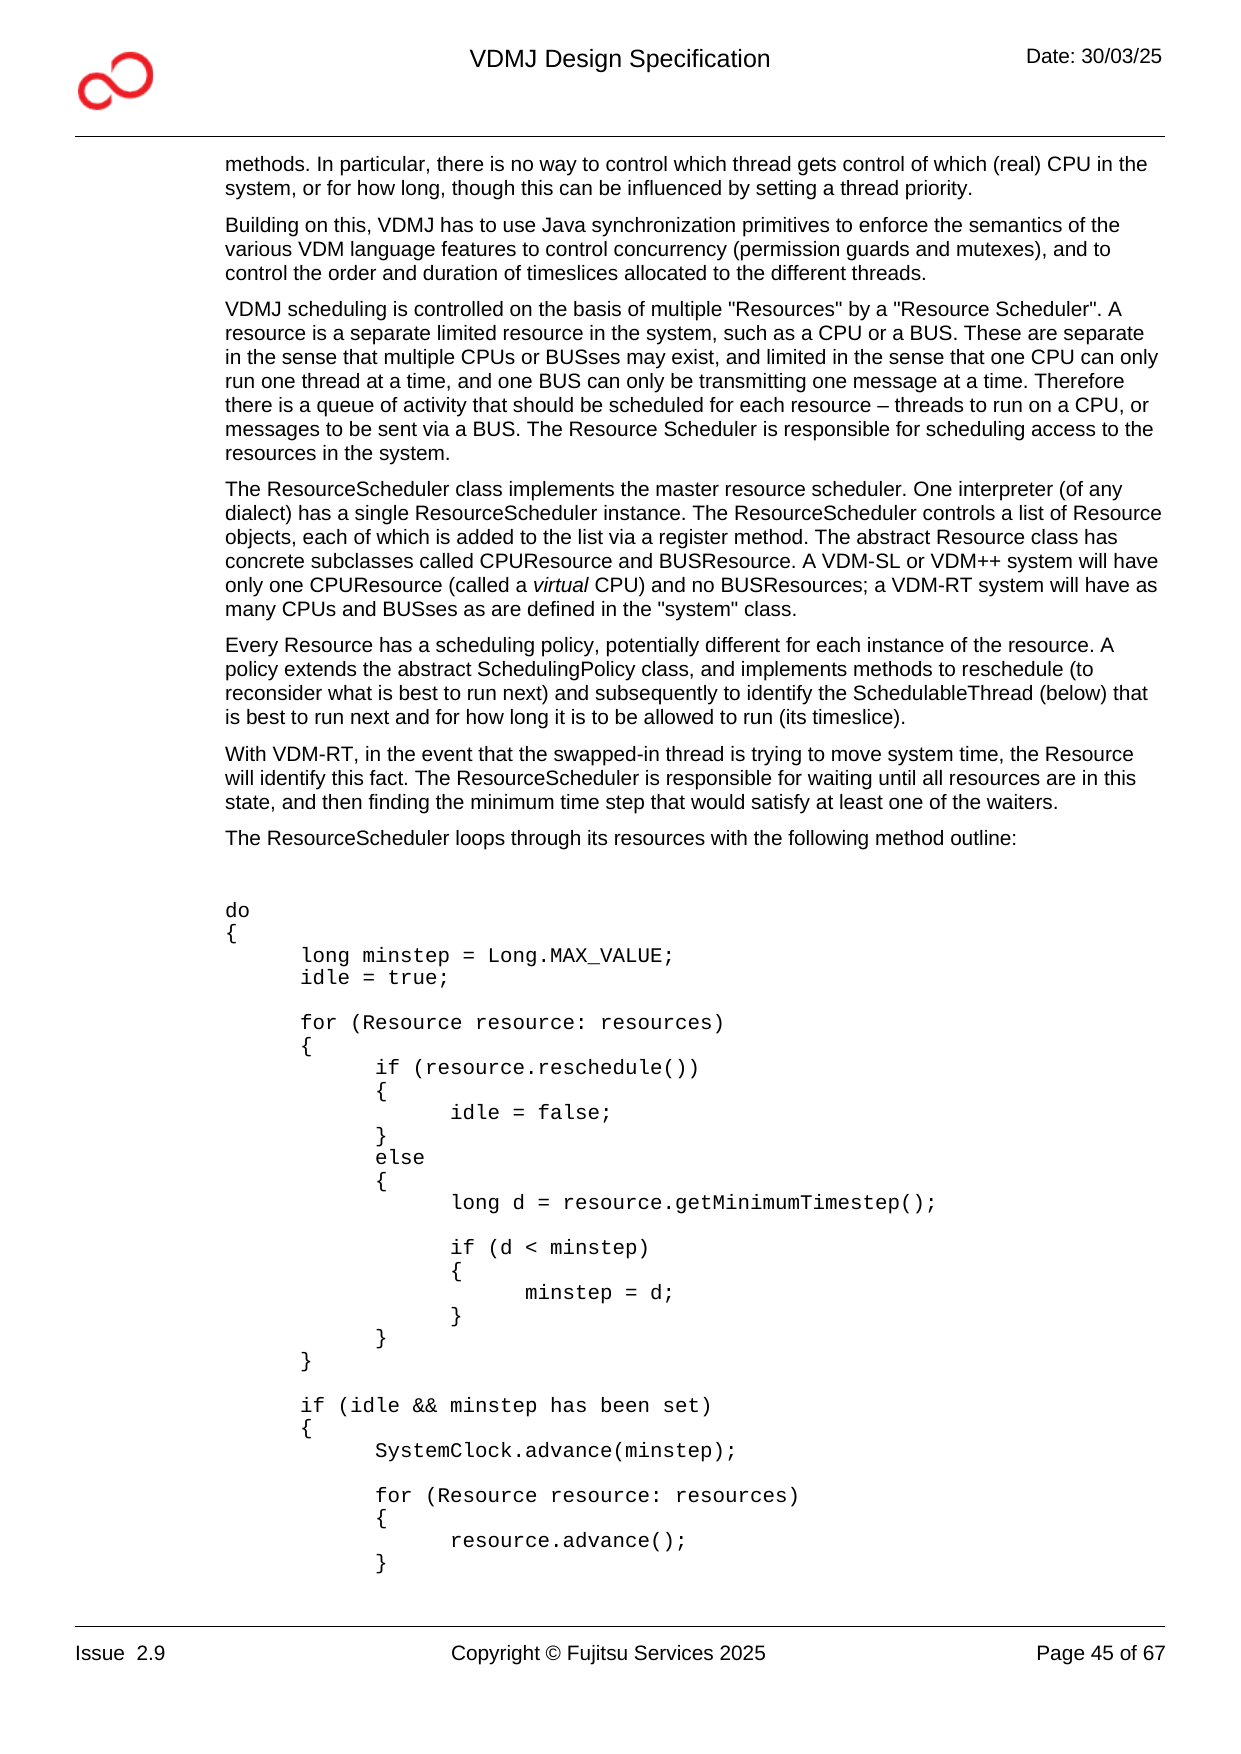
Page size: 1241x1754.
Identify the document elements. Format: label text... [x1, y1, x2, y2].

text } [225, 1124, 1165, 1147]
text SystemClock.advance(minstep); [225, 1439, 1165, 1462]
picture [78, 44, 153, 120]
text for (Resource resource: resources) [225, 1012, 1165, 1034]
text methods. In particular, there is no way to control which thread gets control of which (real) CPU in the system, or for how long, though this can be influenced by setting a thread priority. [225, 152, 1165, 200]
text else [225, 1147, 1165, 1169]
text long d = resource.getMinimumTimestep(); [225, 1192, 1165, 1214]
text VDMJ scheduling is controlled on the basis of multiple "Resources" by a "Resource Scheduler". A resource is a separate limited resource in the system, such as a CPU or a BUS. These are separate in the sense that multiple CPUs or BUSses may exist, and limited in the sense that one CPU can only run one thread at a time, and one BUS can only be transmitting one message at a time. Therefore there is a queue of activity that should be scheduled for each resource – threads to run on a CPU, or messages to be sent via a BUS. The Resource Scheduler is responsible for scheduling access to the resources in the system. [225, 297, 1165, 465]
text if (resource.reschedule()) [225, 1057, 1165, 1079]
text idle = true; [225, 967, 1165, 989]
text With VDM-RT, in the event that the swapped-in thread is trying to move system time, the Resource will identify this fact. The ResourceScheduler is responsible for waiting until all resources are in this state, and then finding the minimum time step that would satisfy at least one of the waiters. [225, 742, 1165, 814]
text if (idle && minstep has been set) [225, 1394, 1165, 1417]
text Building on this, VDMJ has to use Java synchronization primitives to enforce the semantics of the various VDM language features to control concurrency (permission guards and mutexes), and to control the order and duration of timeslices allocated to the different threads. [225, 213, 1165, 285]
text The ResourceScheduler loops through its resources with the following method outline: [225, 826, 1165, 850]
text { [225, 1507, 1165, 1529]
text } [225, 1327, 1165, 1349]
text { [225, 1079, 1165, 1102]
text minstep = d; [225, 1282, 1165, 1304]
text Every Resource has a scheduling policy, potentially different for each instance of the resource. A policy extends the abstract SchedulingPolicy class, and implements methods to reschedule (to reconsider what is best to run next) and subsequently to identify the SchedulableThread (below) that is best to run next and for how long it is to be allowed to run (its timeslice). [225, 634, 1165, 729]
text { [225, 1417, 1165, 1439]
text { [225, 922, 1165, 944]
text do [225, 899, 1165, 922]
text } [225, 1304, 1165, 1327]
text for (Resource resource: resources) [225, 1484, 1165, 1507]
text idle = false; [225, 1102, 1165, 1124]
text long minstep = Long.MAX_VALUE; [225, 944, 1165, 967]
text { [225, 1169, 1165, 1192]
text } [225, 1349, 1165, 1372]
text if (d < minstep) [225, 1237, 1165, 1259]
text { [225, 1259, 1165, 1282]
text resource.advance(); [225, 1529, 1165, 1552]
text The ResourceScheduler class implements the master resource scheduler. One interpreter (of any dialect) has a single ResourceScheduler instance. The ResourceScheduler controls a list of Resource objects, each of which is added to the list via a register method. The abstract Resource class has concrete subclasses called CPUResource and BUSResource. A VDM-SL or VDM++ system will have only one CPUResource (called a virtual CPU) and no BUSResources; a VDM-RT system will have as many CPUs and BUSses as are defined in the "system" class. [225, 477, 1165, 621]
text { [225, 1034, 1165, 1057]
text } [225, 1552, 1165, 1574]
